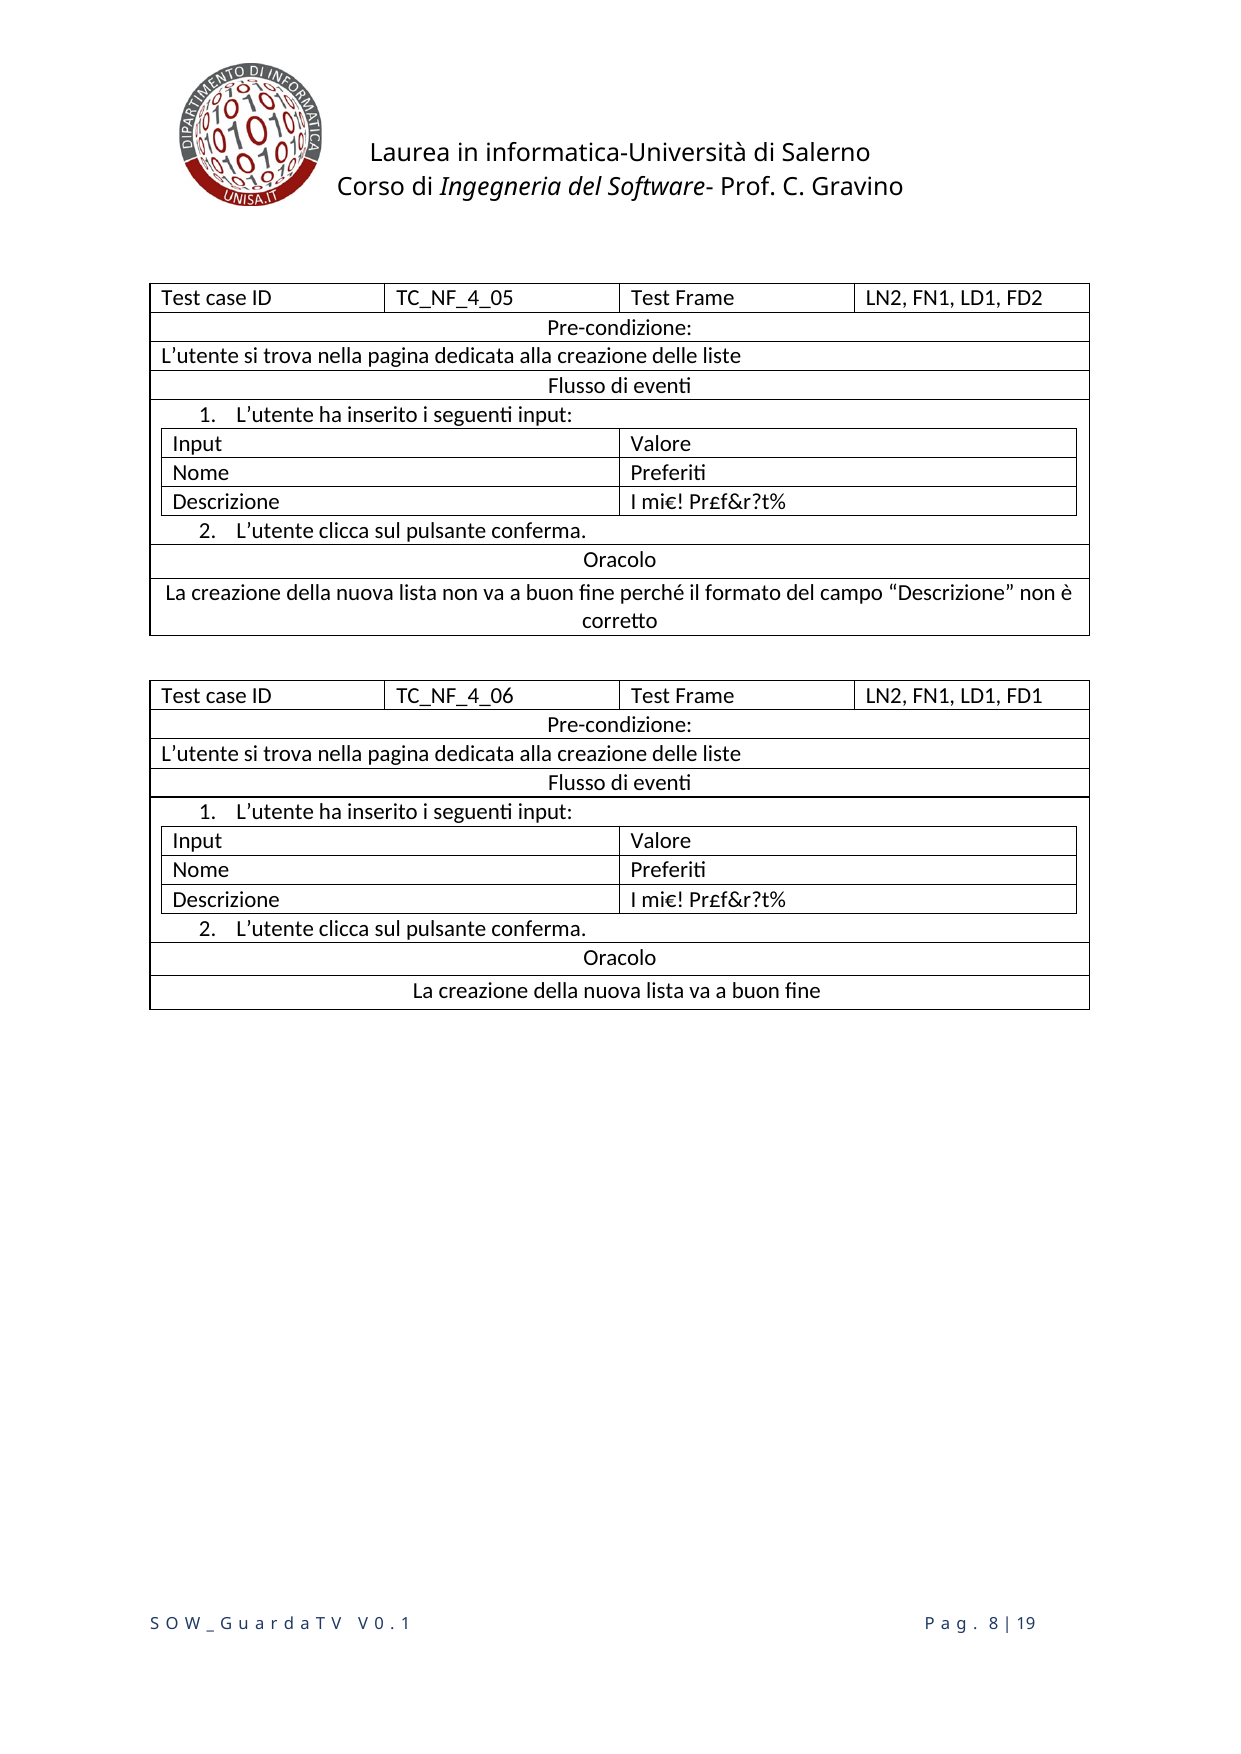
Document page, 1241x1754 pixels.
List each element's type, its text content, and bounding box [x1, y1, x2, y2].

table_header TC_NF_4_05 [385, 284, 619, 312]
table_cell L’utente si trova nella pagina dedicata alla creazione delle liste [151, 739, 1089, 767]
table_cell L’utente ha inserito i seguenti input: L’utente clicca sul pulsante conferma. [151, 798, 1089, 942]
table_header Valore [620, 827, 1076, 854]
table_cell Pre-condizione: [151, 313, 1089, 341]
table_cell Nome [162, 458, 619, 486]
table_header LN2, FN1, LD1, FD2 [855, 284, 1089, 312]
table_cell Oracolo [151, 943, 1089, 975]
table_cell Preferiti [620, 856, 1076, 884]
table_cell I mi€! Pr£f&r?t% [620, 487, 1076, 515]
table_cell Descrizione [162, 885, 619, 913]
table_header Input [162, 429, 619, 457]
table_header Test Frame [620, 681, 854, 709]
table_cell Flusso di eventi [151, 371, 1089, 399]
table_cell Descrizione [162, 487, 619, 515]
table_header TC_NF_4_06 [385, 681, 619, 709]
table_cell Flusso di eventi [151, 769, 1089, 796]
table_cell Pre-condizione: [151, 710, 1089, 738]
table_header Valore [620, 429, 1076, 457]
table_header Test case ID [151, 284, 384, 312]
table_cell L’utente ha inserito i seguenti input: L’utente clicca sul pulsante conferma. [151, 400, 1089, 544]
table_cell La creazione della nuova lista va a buon fine [151, 976, 1089, 1008]
table_cell Nome [162, 856, 619, 884]
table_cell Preferiti [620, 458, 1076, 486]
table_header Test case ID [151, 681, 384, 709]
table_cell Oracolo [151, 545, 1089, 577]
table_header Test Frame [620, 284, 854, 312]
table_cell La creazione della nuova lista non va a buon fine perché il formato del campo “Descrizione” non è corretto [151, 579, 1089, 634]
table_header LN2, FN1, LD1, FD1 [855, 681, 1089, 709]
table_cell I mi€! Pr£f&r?t% [620, 885, 1076, 913]
table_header Input [162, 827, 619, 854]
table_cell L’utente si trova nella pagina dedicata alla creazione delle liste [151, 342, 1089, 370]
